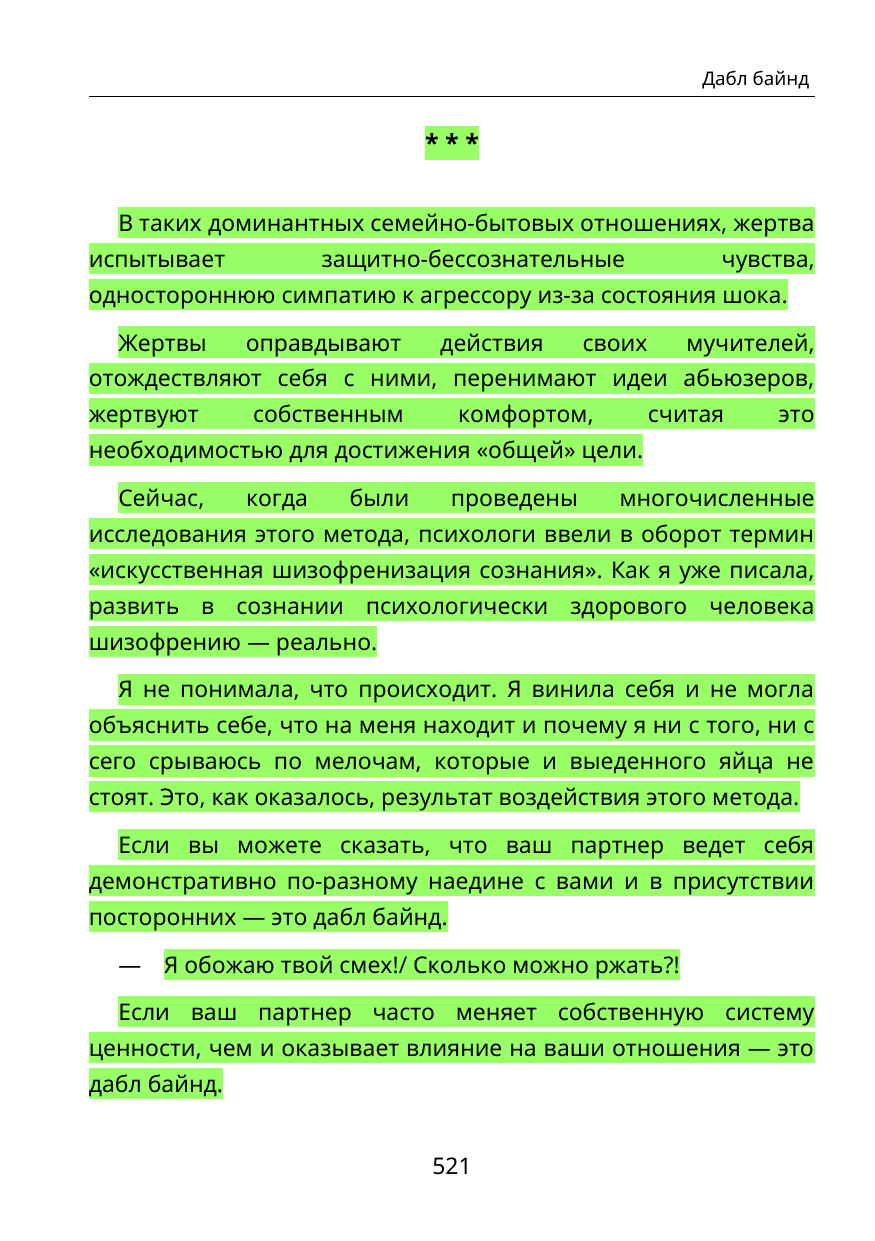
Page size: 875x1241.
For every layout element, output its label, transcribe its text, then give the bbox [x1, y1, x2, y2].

text Если вы можете сказать, что ваш партнер ведет себя демонстративно по-разному наедине с вами и в присутствии посторонних — это дабл байнд. [88, 829, 815, 932]
text Сейчас, когда были проведены многочисленные исследования этого метода, психологи ввели в оборот термин «искусственная шизофренизация сознания». Как я уже писала, развить в сознании психологически здорового человека шизофрению — реально. [88, 482, 815, 657]
text В таких доминантных семейно-бытовых отношениях, жертва испытывает защитно-бессознательные чувства, одностороннюю симпатию к агрессору из-за состояния шока. [88, 207, 815, 310]
text Если ваш партнер часто меняет собственную систему ценности, чем и оказывает влияние на ваши отношения — это дабл байнд. [88, 996, 815, 1099]
text Жертвы оправдывают действия своих мучителей, отождествляют себя с ними, перенимают идеи абьюзеров, жертвуют собственным комфортом, считая это необходимостью для достижения «общей» цели. [88, 326, 815, 466]
text Я не понимала, что происходит. Я винила себя и не могла объяснить себе, что на меня находит и почему я ни с того, ни с сего срываюсь по мелочам, которые и выеденного яйца не стоят. Это, как оказалось, результат воздействия этого метода. [88, 673, 815, 812]
subtitle * * * [88, 126, 815, 160]
list Я обожаю твой смех!/ Сколько можно ржать?! [88, 948, 815, 980]
